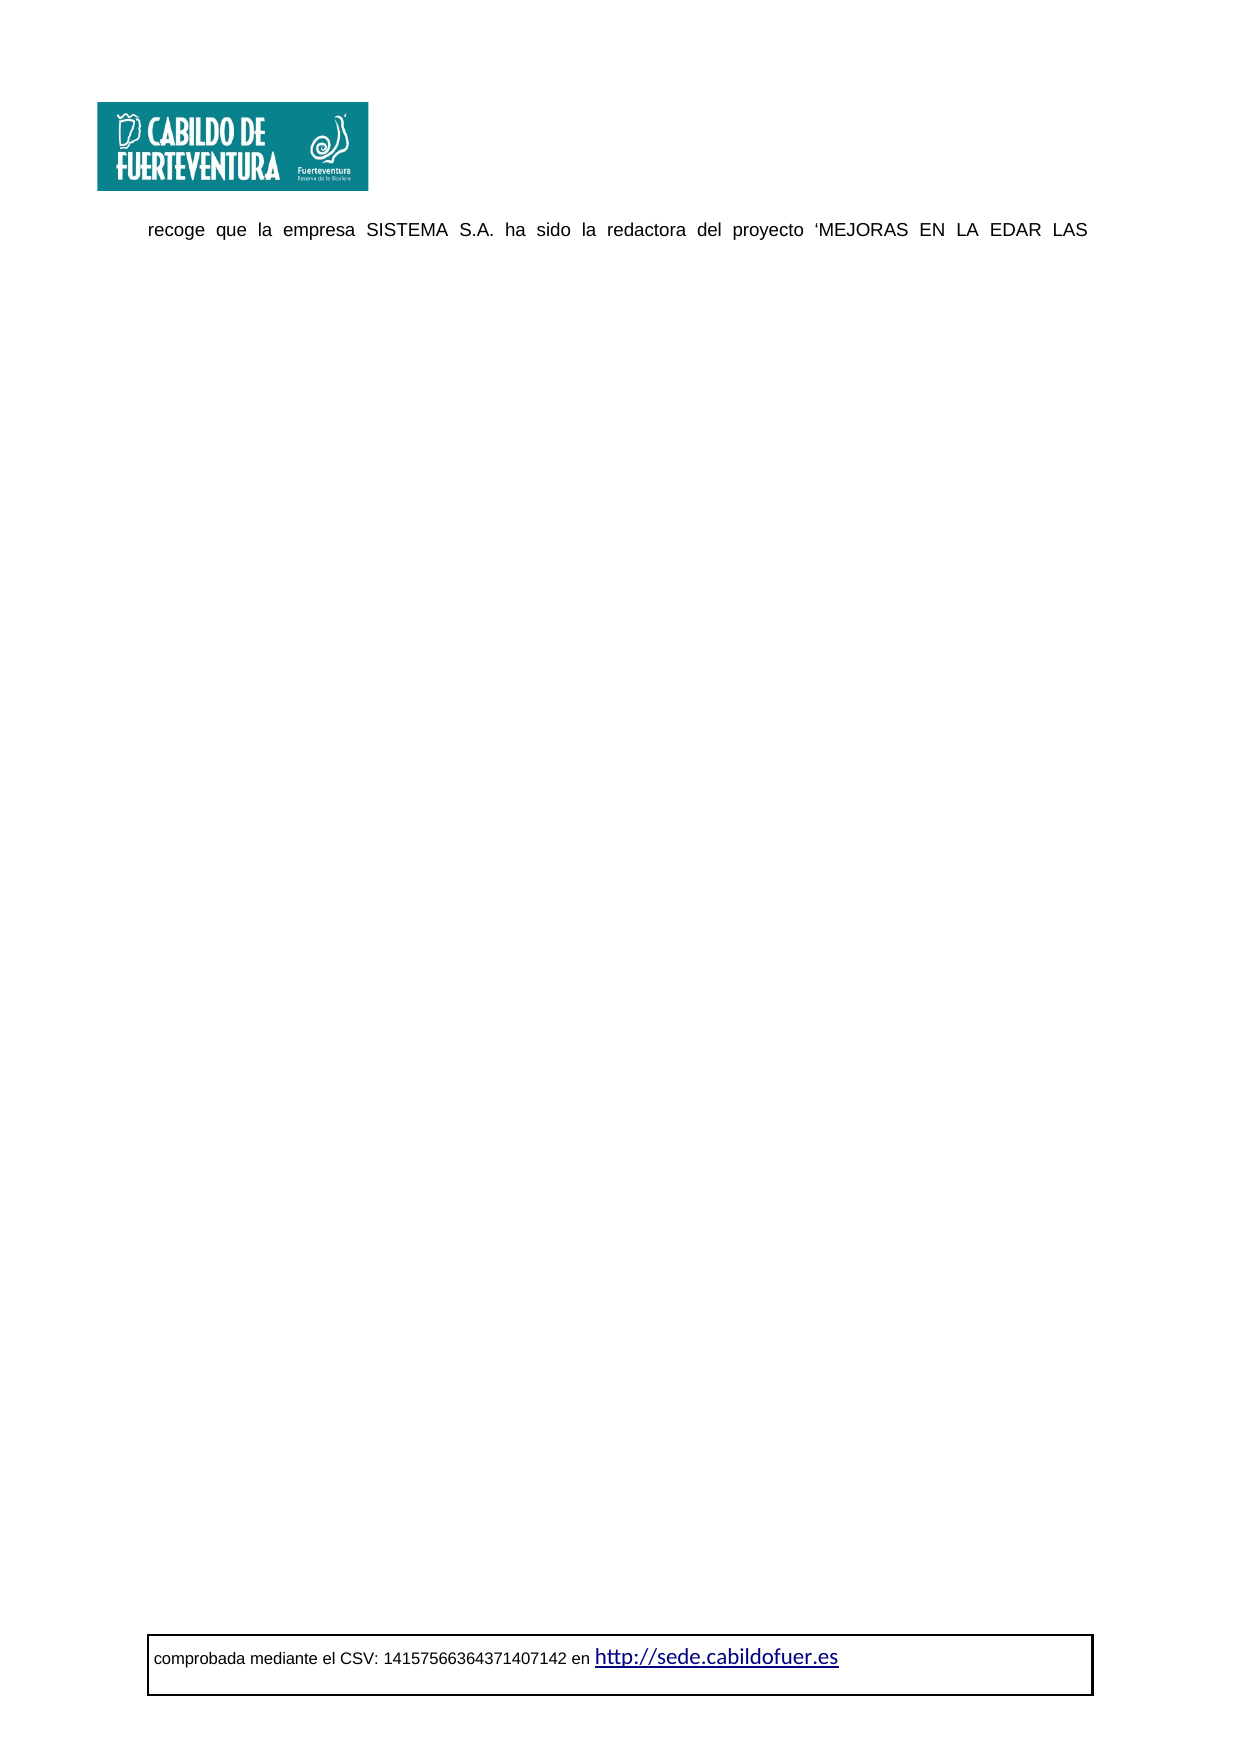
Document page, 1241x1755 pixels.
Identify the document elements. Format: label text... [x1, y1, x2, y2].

text recoge que la empresa SISTEMA S.A. ha sido la redactora del proyecto ‘MEJORAS EN LA EDAR LAS [148, 219, 1093, 241]
